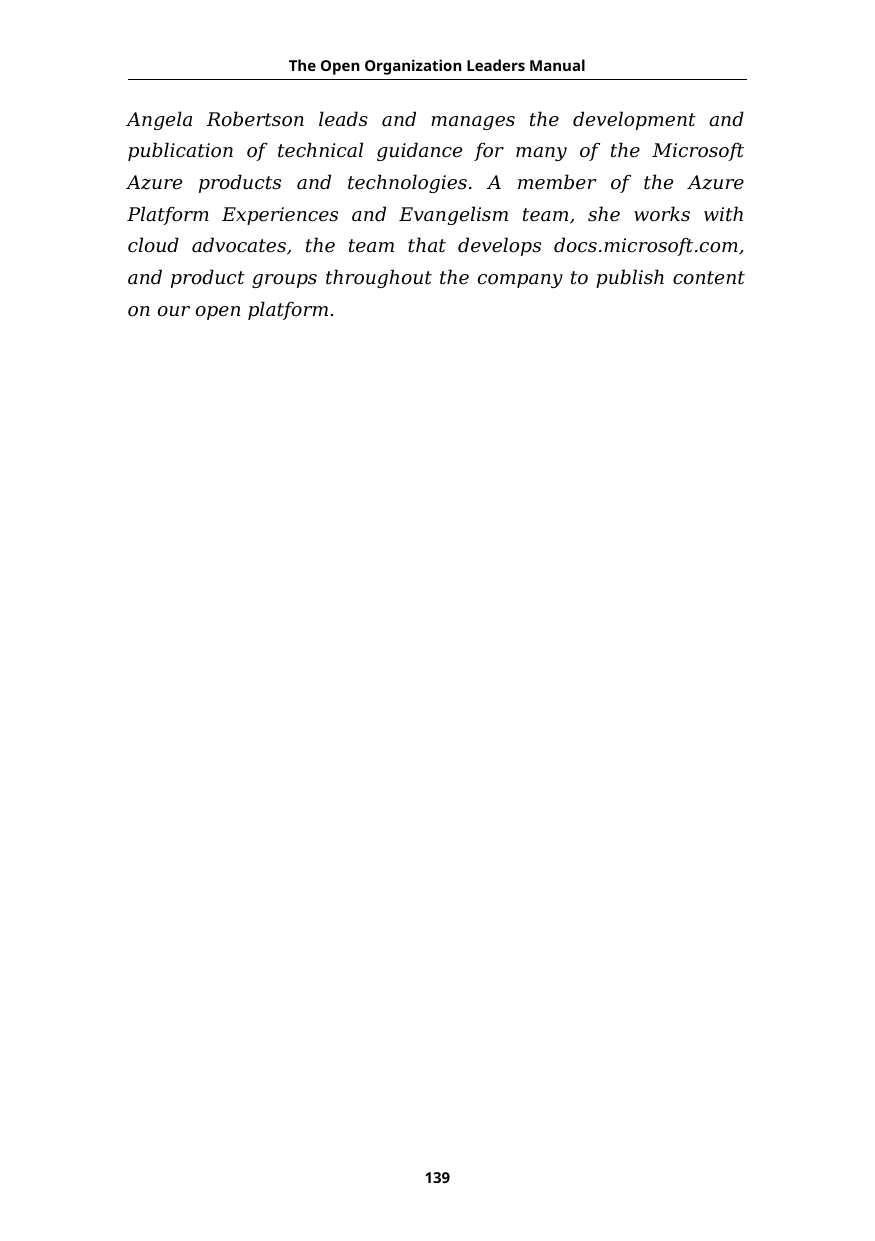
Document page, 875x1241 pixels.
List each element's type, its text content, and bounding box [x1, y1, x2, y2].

text Angela Robertson leads and manages the development and publication of technical guidance for many of the Microsoft Azure products and technologies. A member of the Azure Platform Experiences and Evangelism team, she works with cloud advocates, the team that develops docs.microsoft.com, and product groups throughout the company to publish content on our open platform. [127, 109, 747, 321]
